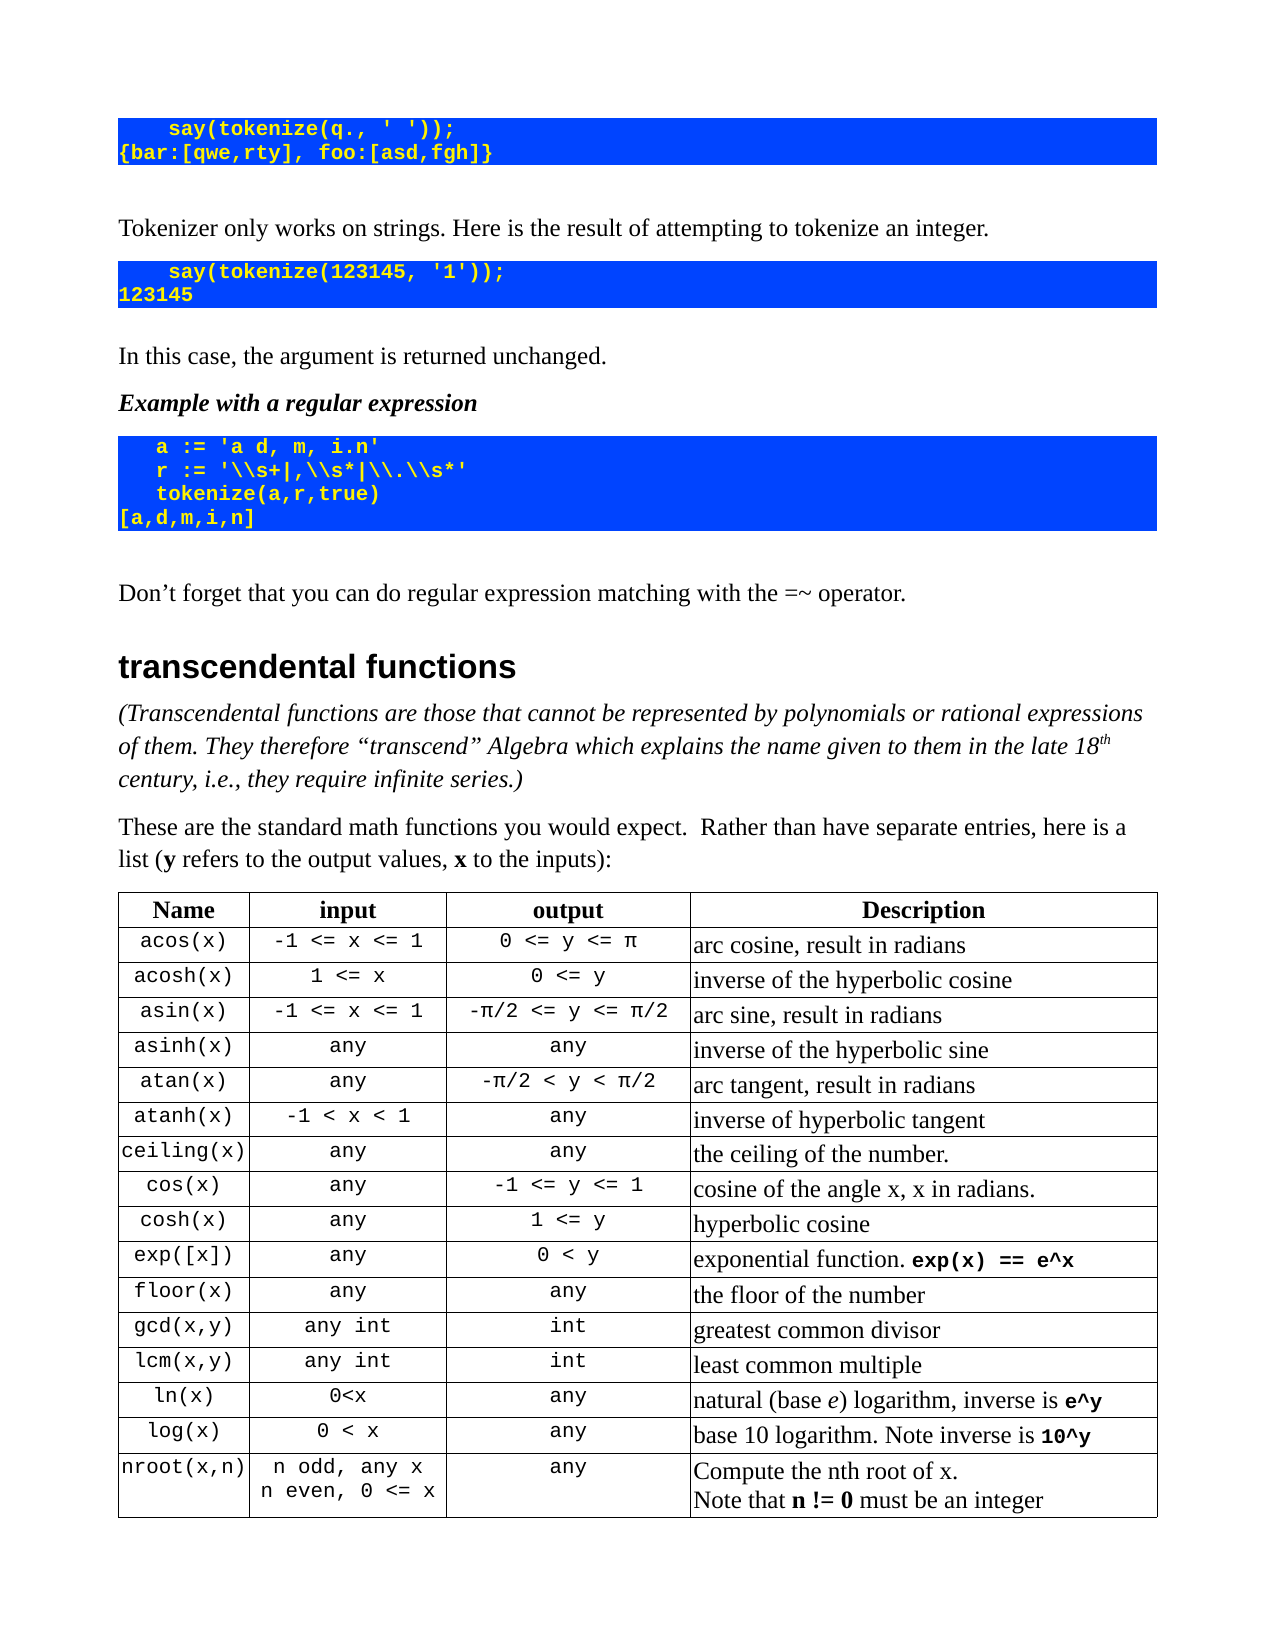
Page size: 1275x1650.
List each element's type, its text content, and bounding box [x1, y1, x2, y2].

table_cell arc cosine, result in radians [691, 928, 1157, 962]
table_header output [447, 893, 690, 927]
table_cell any [250, 1278, 446, 1312]
table_cell cosine of the angle x, x in radians. [691, 1172, 1157, 1206]
table_cell any [250, 1137, 446, 1171]
table_cell cosh(x) [119, 1207, 249, 1241]
table_header Description [691, 893, 1157, 927]
text [a,d,m,i,n] [118, 507, 1157, 531]
table_cell acosh(x) [119, 963, 249, 997]
text a := 'a d, m, i.n' [118, 436, 1157, 460]
table_cell exponential function. exp(x) == e^x [691, 1242, 1157, 1277]
table_cell any [250, 1207, 446, 1241]
table_cell arc tangent, result in radians [691, 1068, 1157, 1102]
table_cell any [250, 1068, 446, 1102]
table_cell atan(x) [119, 1068, 249, 1102]
table_cell arc sine, result in radians [691, 998, 1157, 1032]
table_cell any [447, 1454, 690, 1517]
table_cell 0 < x [250, 1418, 446, 1453]
text Don’t forget that you can do regular expression matching with the =~ operator. [118, 578, 1157, 607]
table_cell greatest common divisor [691, 1313, 1157, 1347]
table_cell any [447, 1033, 690, 1067]
table_cell ceiling(x) [119, 1137, 249, 1171]
table_cell n odd, any x n even, 0 <= x [250, 1454, 446, 1517]
table_cell nroot(x,n) [119, 1454, 249, 1517]
table_cell any [250, 1242, 446, 1277]
text say(tokenize(123145, '1')); [118, 261, 1157, 284]
table_cell any [250, 1033, 446, 1067]
text These are the standard math functions you would expect. Rather than have separate entries, here is a list (y refers to the output values, x to the inputs): [118, 812, 1157, 873]
table_cell -1 <= y <= 1 [447, 1172, 690, 1206]
table_cell 0 <= y [447, 963, 690, 997]
table_cell any [447, 1137, 690, 1171]
table_cell int [447, 1348, 690, 1382]
table_cell the floor of the number [691, 1278, 1157, 1312]
table_cell any [447, 1418, 690, 1453]
table_cell any [250, 1172, 446, 1206]
subtitle transcendental functions [118, 647, 1157, 685]
table_cell base 10 logarithm. Note inverse is 10^y [691, 1418, 1157, 1453]
table_cell 0 < y [447, 1242, 690, 1277]
text say(tokenize(q., ' ')); [118, 118, 1157, 142]
table_cell -π/2 <= y <= π/2 [447, 998, 690, 1032]
table_cell asinh(x) [119, 1033, 249, 1067]
table_cell lcm(x,y) [119, 1348, 249, 1382]
table_cell any int [250, 1313, 446, 1347]
table_cell inverse of the hyperbolic sine [691, 1033, 1157, 1067]
table_cell least common multiple [691, 1348, 1157, 1382]
text {bar:[qwe,rty], foo:[asd,fgh]} [118, 142, 1157, 165]
table_cell exp([x]) [119, 1242, 249, 1277]
table_cell log(x) [119, 1418, 249, 1453]
table_cell any int [250, 1348, 446, 1382]
text tokenize(a,r,true) [118, 483, 1157, 507]
text Tokenizer only works on strings. Here is the result of attempting to tokenize an integer. [118, 213, 1157, 242]
table_cell 0 <= y <= π [447, 928, 690, 962]
table_cell atanh(x) [119, 1103, 249, 1136]
table_cell the ceiling of the number. [691, 1137, 1157, 1171]
text In this case, the argument is returned unchanged. [118, 308, 1157, 370]
text (Transcendental functions are those that cannot be represented by polynomials or rational expressions of them. They therefore “transcend” Algebra which explains the name given to them in the late 18th century, i.e., they require infinite series.) [118, 698, 1157, 793]
text Example with a regular expression [118, 388, 1157, 417]
table_cell acos(x) [119, 928, 249, 962]
table_header input [250, 893, 446, 927]
table_cell any [447, 1278, 690, 1312]
table_cell cos(x) [119, 1172, 249, 1206]
table_cell 0<x [250, 1383, 446, 1417]
table_cell any [447, 1383, 690, 1417]
table_cell int [447, 1313, 690, 1347]
table_cell inverse of the hyperbolic cosine [691, 963, 1157, 997]
table_cell any [447, 1103, 690, 1136]
table_cell asin(x) [119, 998, 249, 1032]
text 123145 [118, 284, 1157, 308]
text r := '\\s+|,\\s*|\\.\\s*' [118, 460, 1157, 483]
table_cell -1 < x < 1 [250, 1103, 446, 1136]
table_cell gcd(x,y) [119, 1313, 249, 1347]
table_cell 1 <= y [447, 1207, 690, 1241]
table_cell natural (base e) logarithm, inverse is e^y [691, 1383, 1157, 1417]
table_cell hyperbolic cosine [691, 1207, 1157, 1241]
table_cell inverse of hyperbolic tangent [691, 1103, 1157, 1136]
table_header Name [119, 893, 249, 927]
table_cell ln(x) [119, 1383, 249, 1417]
table_cell -1 <= x <= 1 [250, 998, 446, 1032]
table_cell Compute the nth root of x. Note that n != 0 must be an integer [691, 1454, 1157, 1517]
table_cell floor(x) [119, 1278, 249, 1312]
table_cell -1 <= x <= 1 [250, 928, 446, 962]
table_cell 1 <= x [250, 963, 446, 997]
table_cell -π/2 < y < π/2 [447, 1068, 690, 1102]
